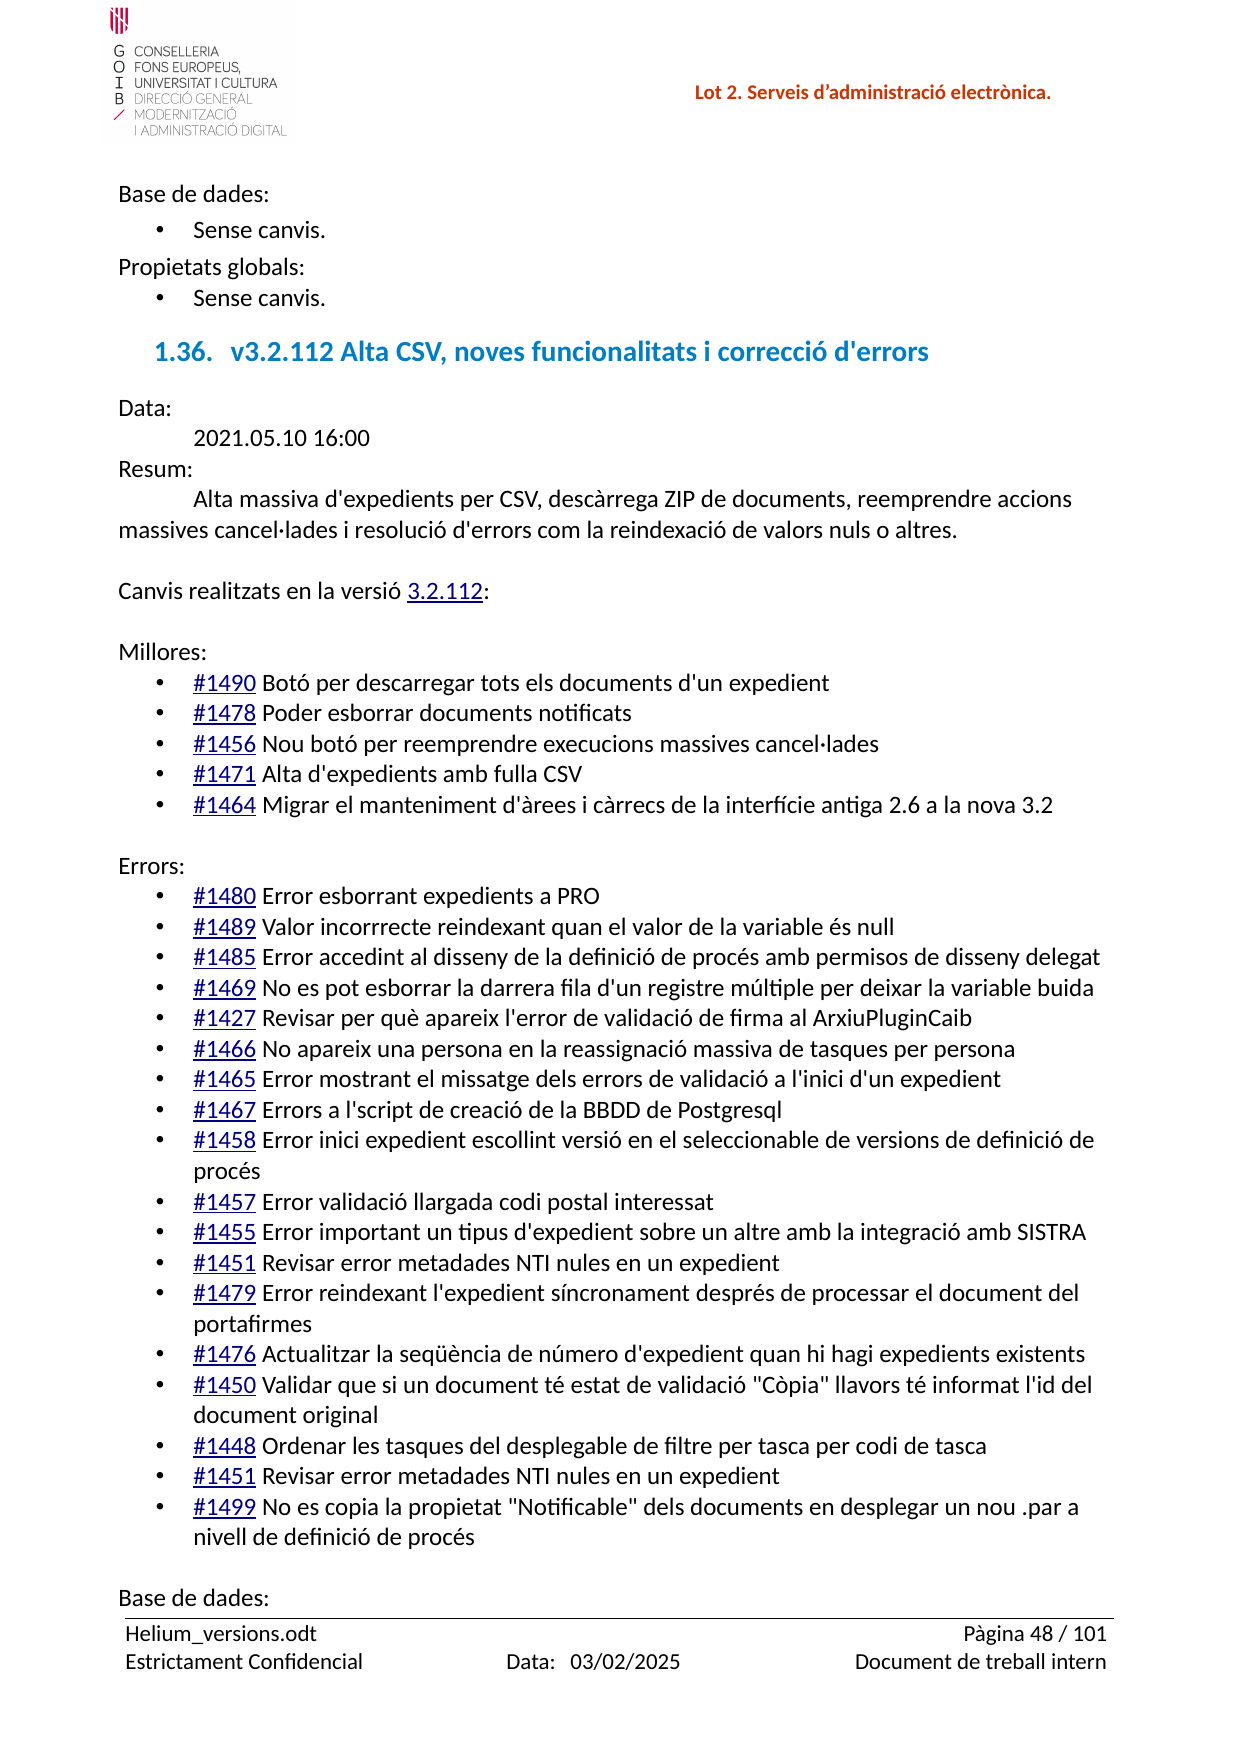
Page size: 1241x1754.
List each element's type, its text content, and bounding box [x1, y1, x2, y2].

text Millores: [118, 636, 1122, 667]
list #1451 Revisar error metadades NTI nules en un expedient [156, 1460, 1122, 1491]
list #1458 Error inici expedient escollint versió en el seleccionable de versions de definició de procés [156, 1124, 1122, 1186]
list #1464 Migrar el manteniment d'àrees i càrrecs de la interfície antiga 2.6 a la nova 3.2 [156, 789, 1122, 819]
list #1480 Error esborrant expedients a PRO [156, 880, 1122, 911]
text Alta massiva d'expedients per CSV, descàrrega ZIP de documents, reemprendre accions massives cancel·lades i resolució d'errors com la reindexació de valors nuls o altres. [118, 484, 1122, 545]
list #1478 Poder esborrar documents notificats [156, 697, 1122, 728]
list #1485 Error accedint al disseny de la definició de procés amb permisos de disseny delegat [156, 941, 1122, 972]
text Base de dades: [118, 1582, 1122, 1613]
list #1451 Revisar error metadades NTI nules en un expedient [156, 1247, 1122, 1277]
list #1466 No apareix una persona en la reassignació massiva de tasques per persona [156, 1033, 1122, 1063]
text Resum: [118, 453, 1122, 484]
text Base de dades: [118, 178, 1122, 209]
text Canvis realitzats en la versió 3.2.112: [118, 575, 1122, 606]
list #1456 Nou botó per reemprendre execucions massives cancel·lades [156, 728, 1122, 758]
list #1448 Ordenar les tasques del desplegable de filtre per tasca per codi de tasca [156, 1430, 1122, 1460]
list #1490 Botó per descarregar tots els documents d'un expedient [156, 667, 1122, 697]
list #1467 Errors a l'script de creació de la BBDD de Postgresql [156, 1094, 1122, 1124]
picture [100, 0, 297, 144]
list #1471 Alta d'expedients amb fulla CSV [156, 758, 1122, 789]
list Sense canvis. [156, 282, 1122, 312]
list #1465 Error mostrant el missatge dels errors de validació a l'inici d'un expedient [156, 1063, 1122, 1094]
list #1489 Valor incorrrecte reindexant quan el valor de la variable és null [156, 911, 1122, 941]
list #1427 Revisar per què apareix l'error de validació de firma al ArxiuPluginCaib [156, 1002, 1122, 1033]
list #1479 Error reindexant l'expedient síncronament després de processar el document del portafirmes [156, 1277, 1122, 1338]
list #1450 Validar que si un document té estat de validació "Còpia" llavors té informat l'id del document original [156, 1369, 1122, 1430]
text Data: [118, 392, 1122, 423]
list Sense canvis. [156, 215, 1122, 245]
text Errors: [118, 850, 1122, 880]
list #1499 No es copia la propietat "Notificable" dels documents en desplegar un nou .par a nivell de definició de procés [156, 1491, 1122, 1552]
text Propietats globals: [118, 251, 1122, 282]
text 2021.05.10 16:00 [118, 423, 1122, 453]
list #1469 No es pot esborrar la darrera fila d'un registre múltiple per deixar la variable buida [156, 972, 1122, 1002]
list #1455 Error important un tipus d'expedient sobre un altre amb la integració amb SISTRA [156, 1216, 1122, 1247]
list #1476 Actualitzar la seqüència de número d'expedient quan hi hagi expedients existents [156, 1338, 1122, 1369]
list #1457 Error validació llargada codi postal interessat [156, 1186, 1122, 1216]
subtitle v3.2.112 Alta CSV, noves funcionalitats i correcció d'errors [153, 333, 1122, 368]
